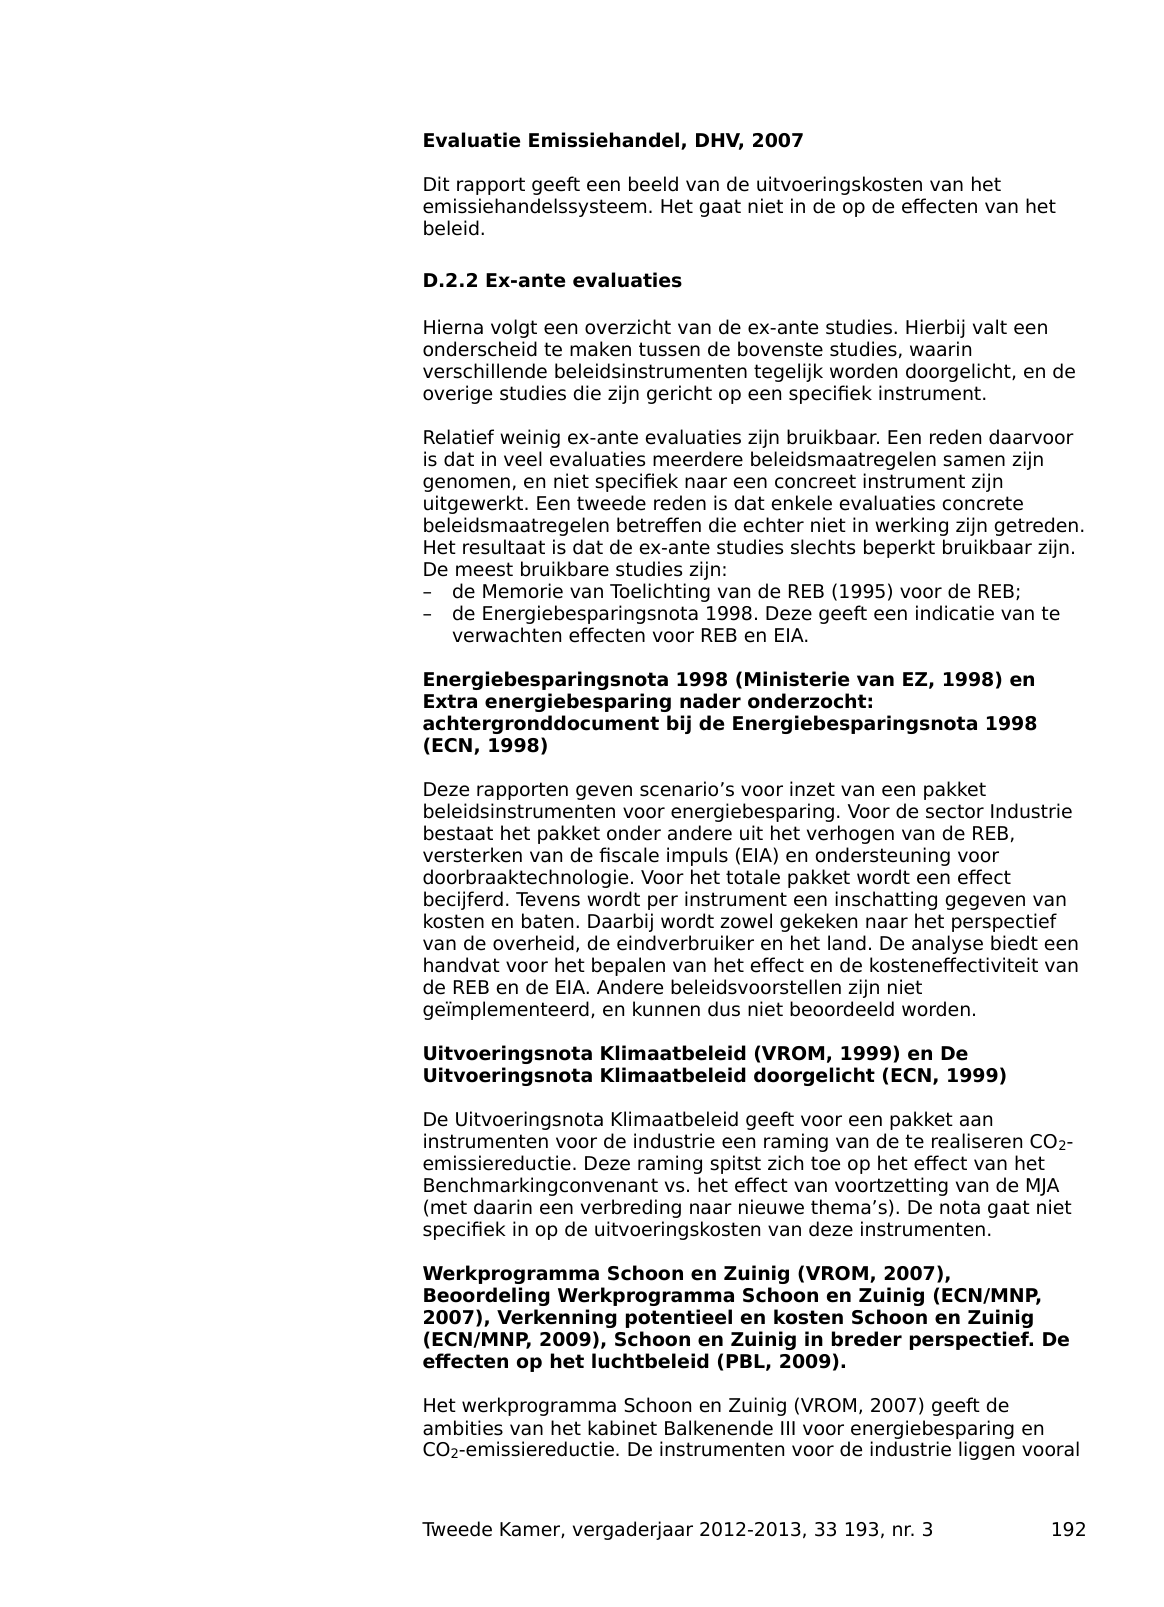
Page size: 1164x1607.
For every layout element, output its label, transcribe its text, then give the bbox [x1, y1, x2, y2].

text Dit rapport geeft een beeld van de uitvoeringskosten van het emissiehandelssysteem. Het gaat niet in de op de effecten van het beleid. [422, 174, 1087, 240]
text Hierna volgt een overzicht van de ex-ante studies. Hierbij valt een onderscheid te maken tussen de bovenste studies, waarin verschillende beleidsinstrumenten tegelijk worden doorgelicht, en de overige studies die zijn gericht op een specifiek instrument. [422, 317, 1087, 405]
text De Uitvoeringsnota Klimaatbeleid geeft voor een pakket aan instrumenten voor de industrie een raming van de te realiseren CO2-emissiereductie. Deze raming spitst zich toe op het effect van het Benchmarkingconvenant vs. het effect van voortzetting van de MJA (met daarin een verbreding naar nieuwe thema’s). De nota gaat niet specifiek in op de uitvoeringskosten van deze instrumenten. [422, 1109, 1087, 1241]
subtitle Evaluatie Emissiehandel, DHV, 2007 [422, 130, 1087, 152]
subtitle Uitvoeringsnota Klimaatbeleid (VROM, 1999) en De Uitvoeringsnota Klimaatbeleid doorgelicht (ECN, 1999) [422, 1043, 1087, 1087]
text Relatief weinig ex-ante evaluaties zijn bruikbaar. Een reden daarvoor is dat in veel evaluaties meerdere beleidsmaatregelen samen zijn genomen, en niet specifiek naar een concreet instrument zijn uitgewerkt. Een tweede reden is dat enkele evaluaties concrete beleidsmaatregelen betreffen die echter niet in werking zijn getreden. Het resultaat is dat de ex-ante studies slechts beperkt bruikbaar zijn. De meest bruikbare studies zijn: [422, 427, 1087, 581]
text – de Memorie van Toelichting van de REB (1995) voor de REB; [422, 581, 1087, 603]
subtitle Energiebesparingsnota 1998 (Ministerie van EZ, 1998) en Extra energiebesparing nader onderzocht: achtergronddocument bij de Energiebesparingsnota 1998 (ECN, 1998) [422, 669, 1087, 757]
text – de Energiebesparingsnota 1998. Deze geeft een indicatie van te verwachten effecten voor REB en EIA. [422, 603, 1087, 647]
text Het werkprogramma Schoon en Zuinig (VROM, 2007) geeft de ambities van het kabinet Balkenende III voor energiebesparing en CO2-emissiereductie. De instrumenten voor de industrie liggen vooral [422, 1395, 1087, 1461]
text Deze rapporten geven scenario’s voor inzet van een pakket beleidsinstrumenten voor energiebesparing. Voor de sector Industrie bestaat het pakket onder andere uit het verhogen van de REB, versterken van de fiscale impuls (EIA) en ondersteuning voor doorbraaktechnologie. Voor het totale pakket wordt een effect becijferd. Tevens wordt per instrument een inschatting gegeven van kosten en baten. Daarbij wordt zowel gekeken naar het perspectief van de overheid, de eindverbruiker en het land. De analyse biedt een handvat voor het bepalen van het effect en de kosteneffectiviteit van de REB en de EIA. Andere beleidsvoorstellen zijn niet geïmplementeerd, en kunnen dus niet beoordeeld worden. [422, 779, 1087, 1021]
subtitle D.2.2 Ex-ante evaluaties [422, 270, 1087, 292]
subtitle Werkprogramma Schoon en Zuinig (VROM, 2007), Beoordeling Werkprogramma Schoon en Zuinig (ECN/MNP, 2007), Verkenning potentieel en kosten Schoon en Zuinig (ECN/MNP, 2009), Schoon en Zuinig in breder perspectief. De effecten op het luchtbeleid (PBL, 2009). [422, 1263, 1087, 1373]
